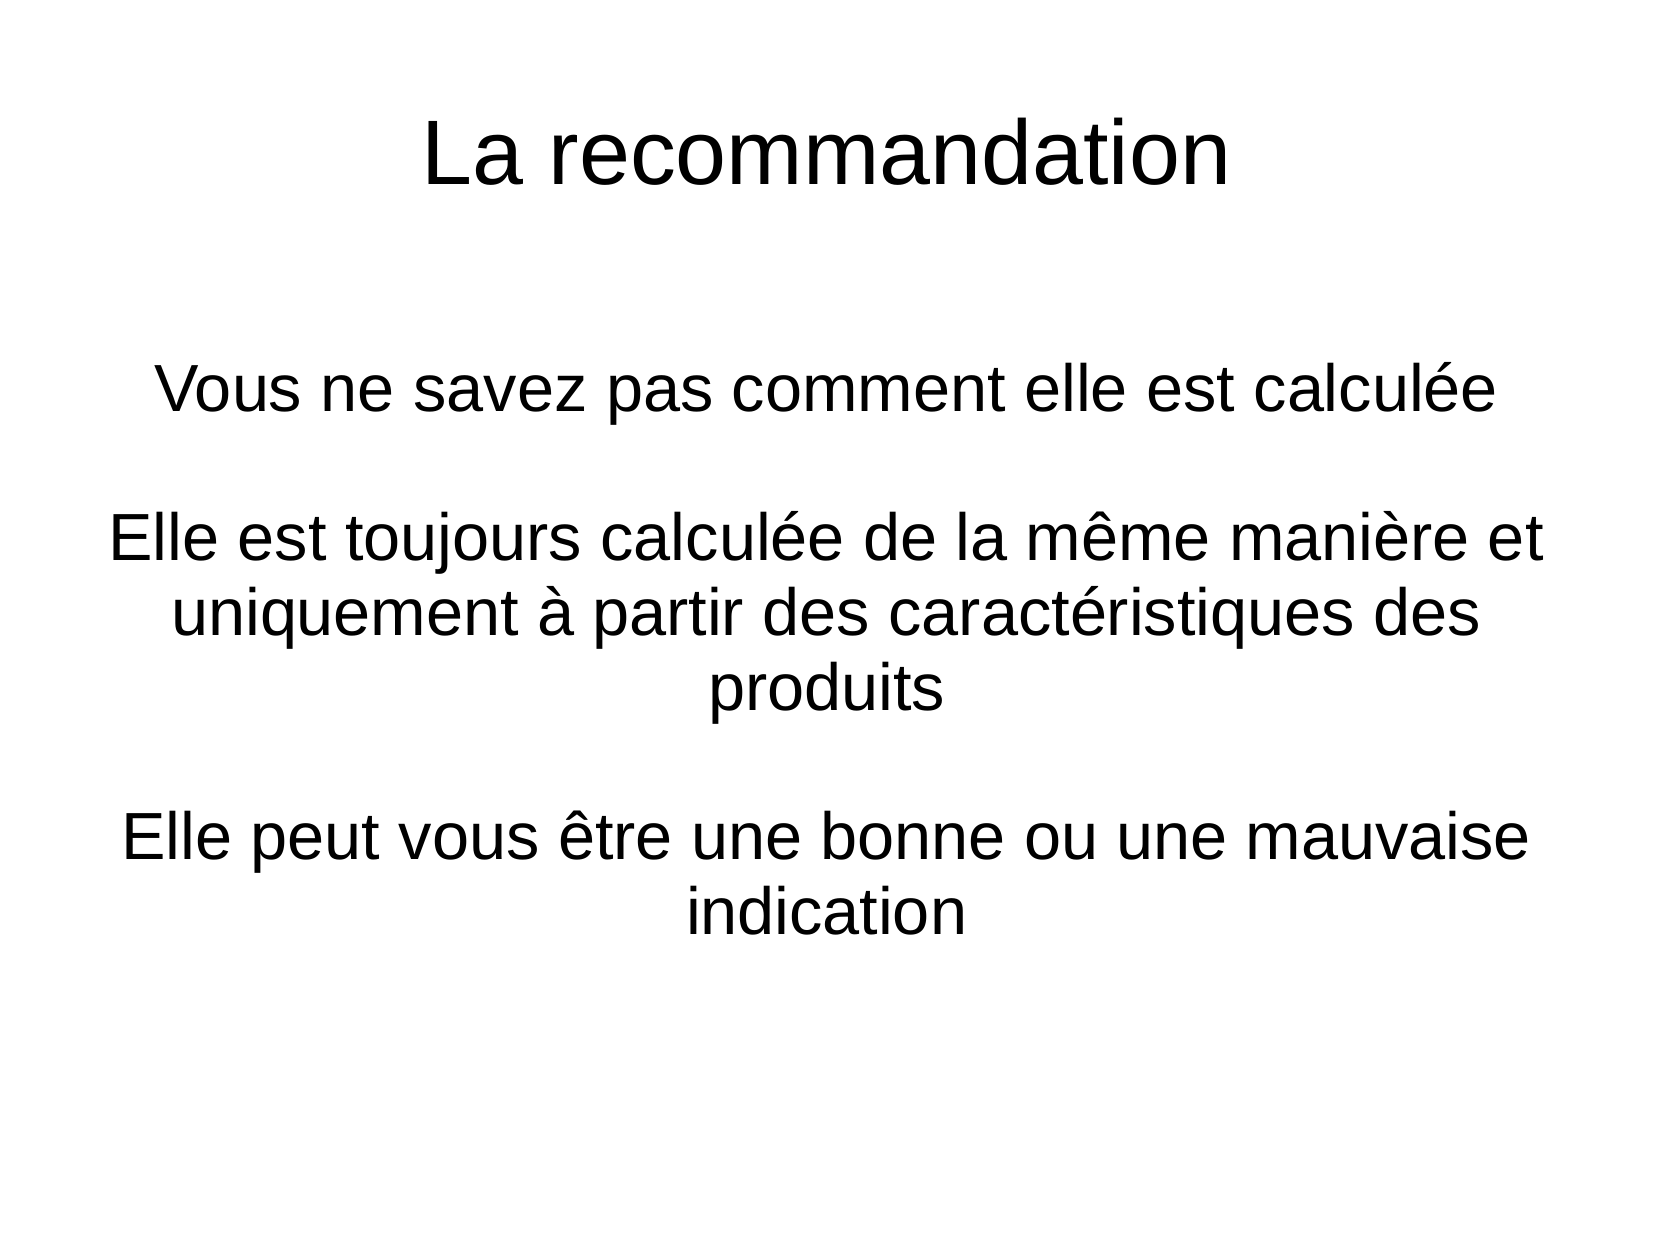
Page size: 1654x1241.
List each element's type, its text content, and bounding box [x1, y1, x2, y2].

subtitle Vous ne savez pas comment elle est calculée Elle est toujours calculée de la même manière et uniquement à partir des caractéristiques des produits Elle peut vous être une bonne ou une mauvaise indication [82, 290, 1571, 1010]
title La recommandation [82, 49, 1571, 257]
